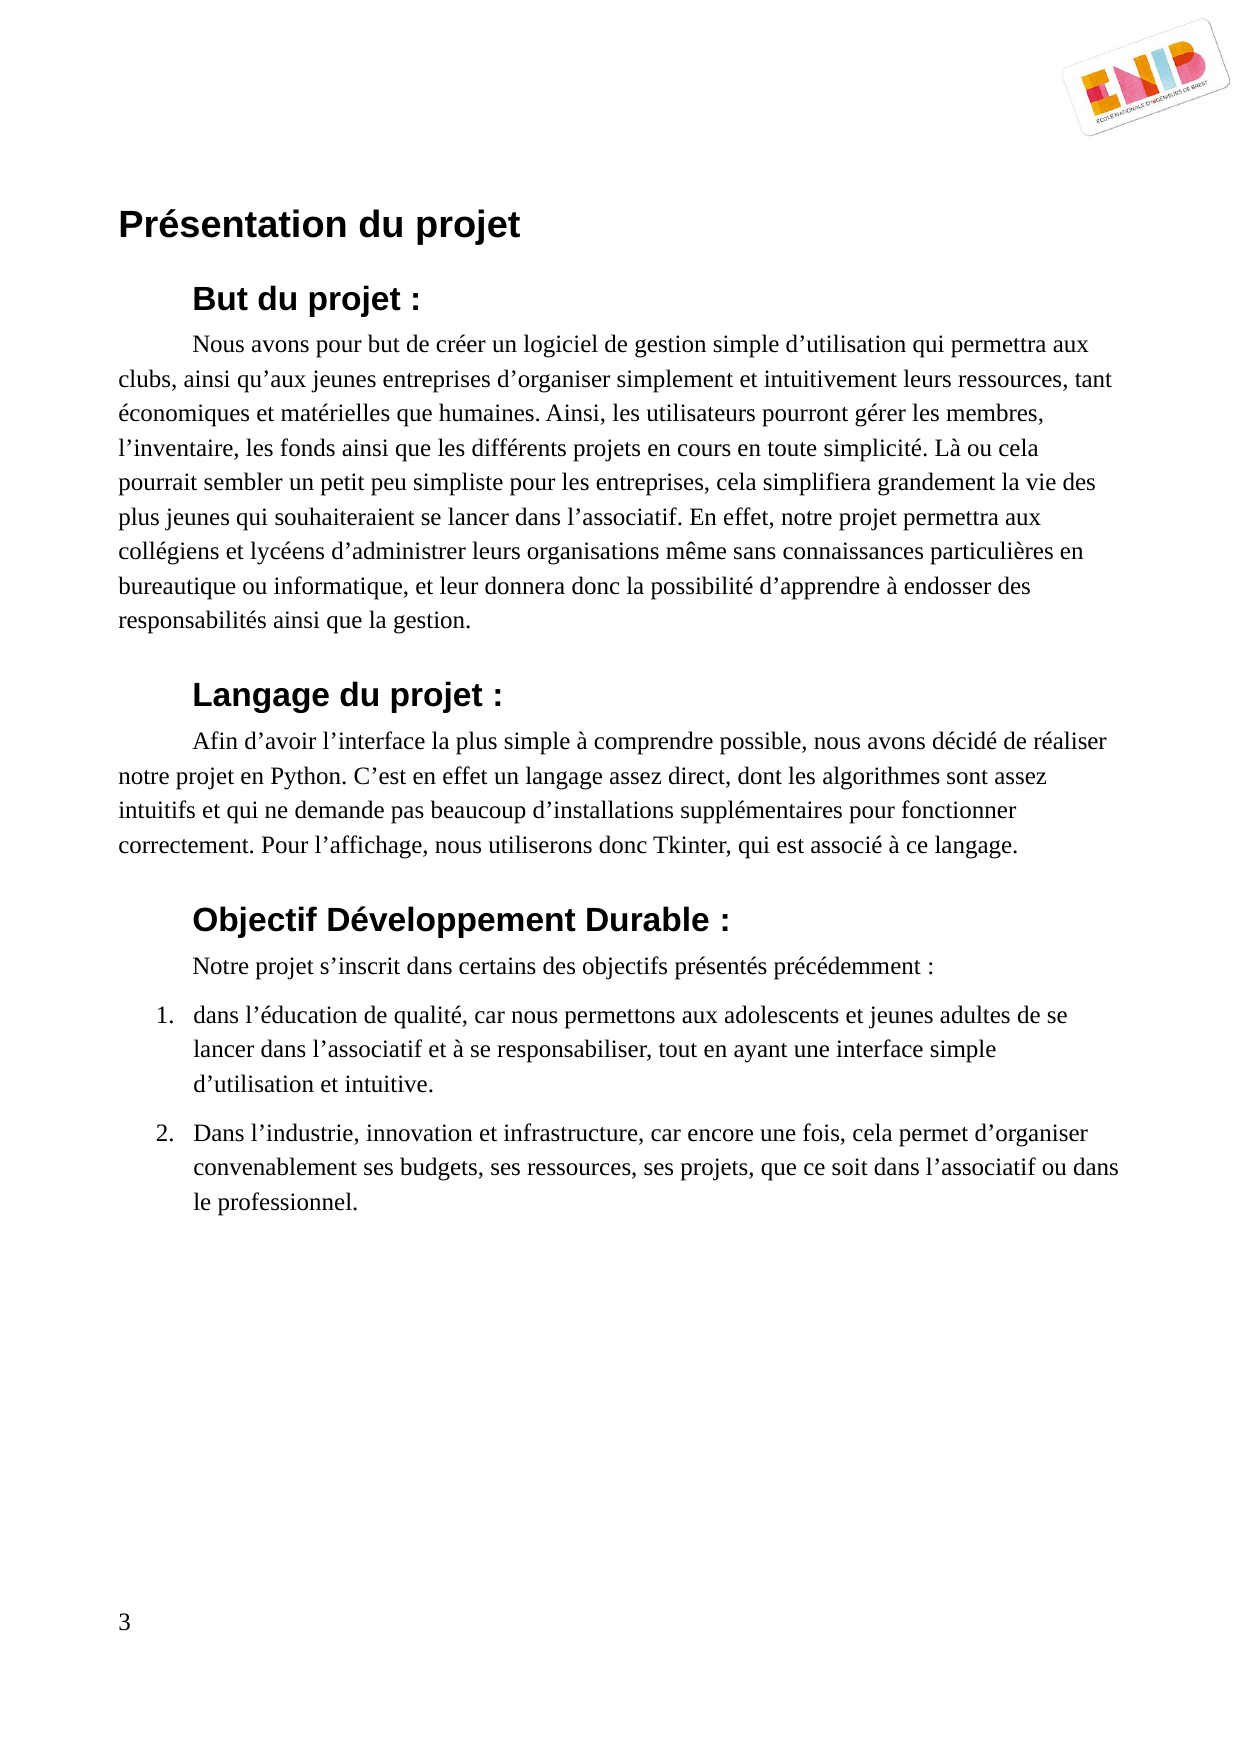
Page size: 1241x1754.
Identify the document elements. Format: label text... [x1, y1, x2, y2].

subtitle But du projet : [118, 278, 1122, 317]
subtitle Langage du projet : [118, 675, 1122, 714]
picture [1052, 16, 1241, 141]
list dans l’éducation de qualité, car nous permettons aux adolescents et jeunes adultes de se lancer dans l’associatif et à se responsabiliser, tout en ayant une interface simple d’utilisation et intuitive. [156, 1000, 1122, 1098]
text Notre projet s’inscrit dans certains des objectifs présentés précédemment : [118, 951, 1122, 979]
text Nous avons pour but de créer un logiciel de gestion simple d’utilisation qui permettra aux clubs, ainsi qu’aux jeunes entreprises d’organiser simplement et intuitivement leurs ressources, tant économiques et matérielles que humaines. Ainsi, les utilisateurs pourront gérer les membres, l’inventaire, les fonds ainsi que les différents projets en cours en toute simplicité. Là ou cela pourrait sembler un petit peu simpliste pour les entreprises, cela simplifiera grandement la vie des plus jeunes qui souhaiteraient se lancer dans l’associatif. En effet, notre projet permettra aux collégiens et lycéens d’administrer leurs organisations même sans connaissances particulières en bureautique ou informatique, et leur donnera donc la possibilité d’apprendre à endosser des responsabilités ainsi que la gestion. [118, 329, 1122, 634]
list Dans l’industrie, innovation et infrastructure, car encore une fois, cela permet d’organiser convenablement ses budgets, ses ressources, ses projets, que ce soit dans l’associatif ou dans le professionnel. [156, 1118, 1122, 1216]
subtitle Présentation du projet [118, 201, 1122, 245]
subtitle Objectif Développement Durable : [118, 900, 1122, 938]
text Afin d’avoir l’interface la plus simple à comprendre possible, nous avons décidé de réaliser notre projet en Python. C’est en effet un langage assez direct, dont les algorithmes sont assez intuitifs et qui ne demande pas beaucoup d’installations supplémentaires pour fonctionner correctement. Pour l’affichage, nous utiliserons donc Tkinter, qui est associé à ce langage. [118, 726, 1122, 858]
